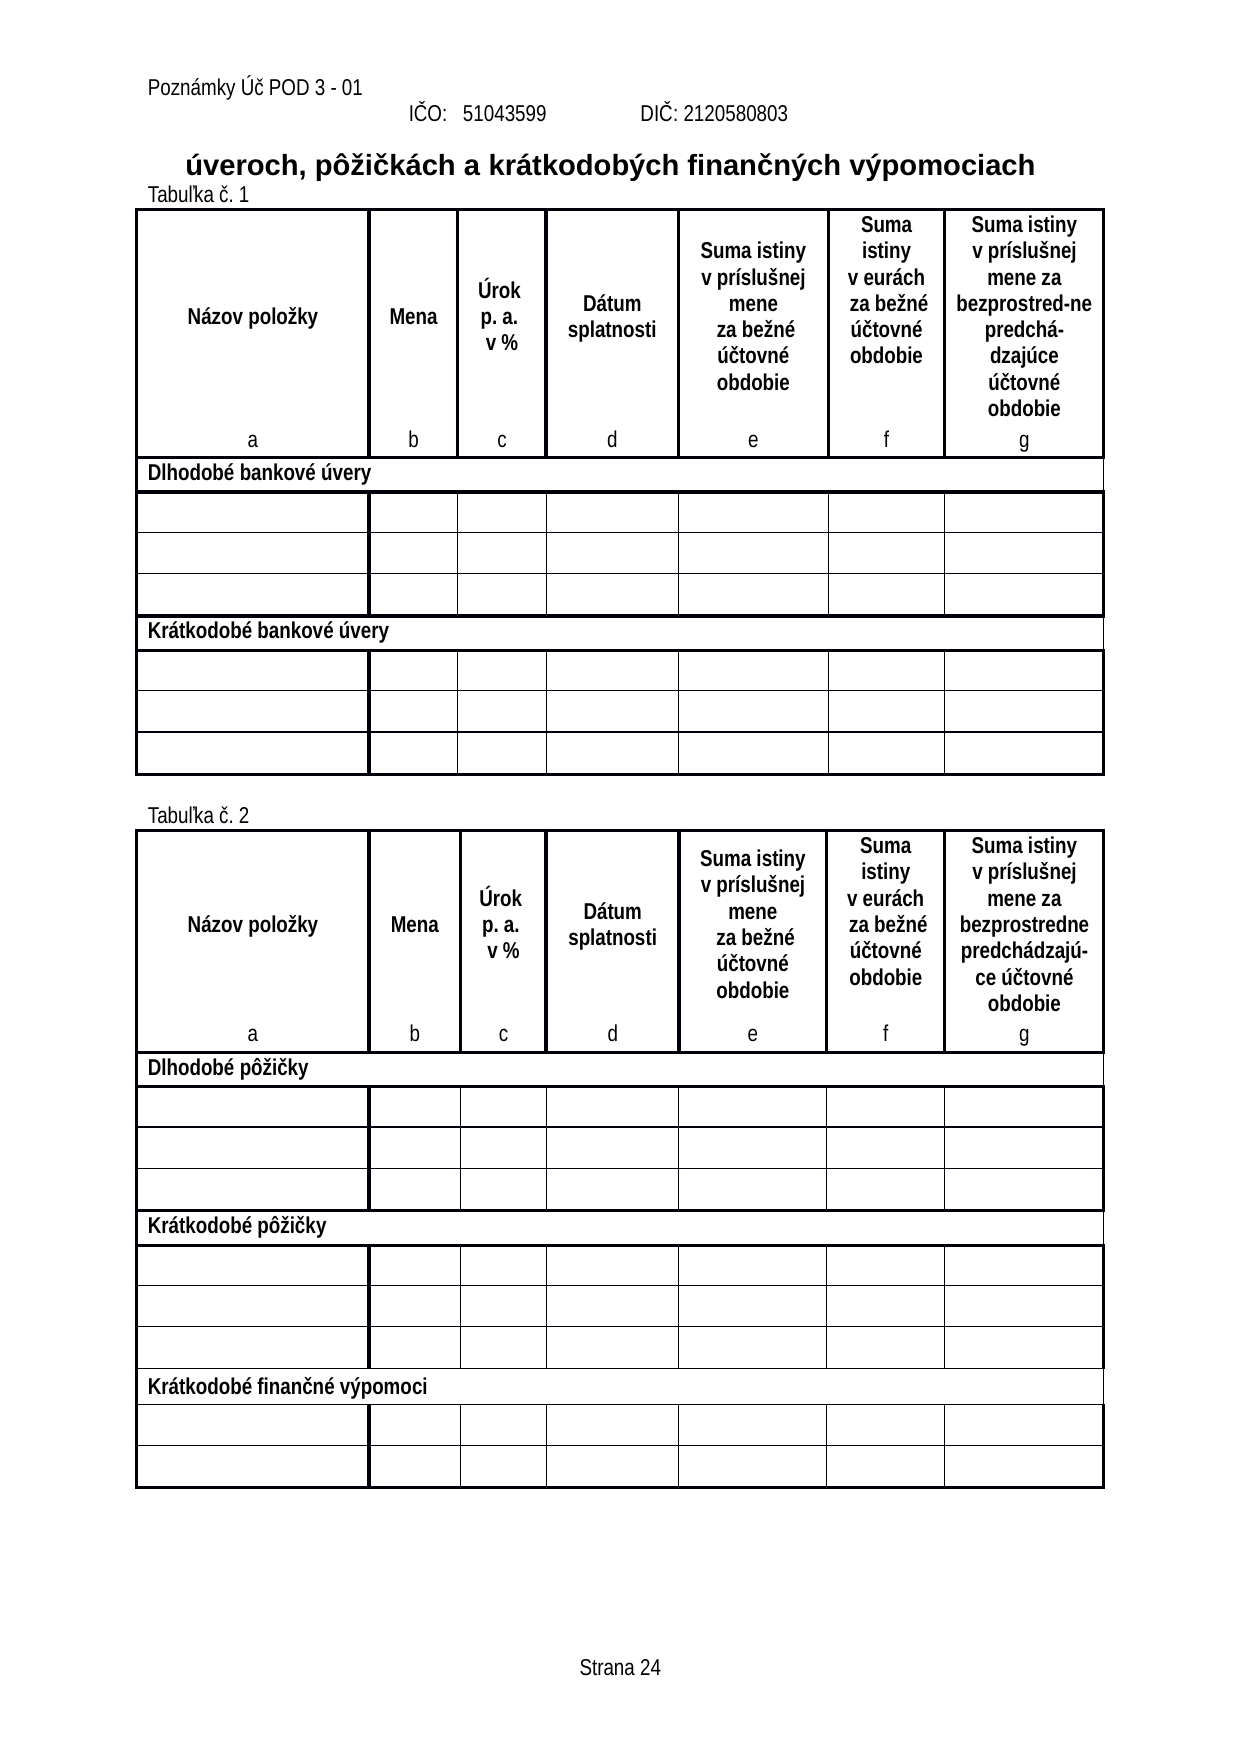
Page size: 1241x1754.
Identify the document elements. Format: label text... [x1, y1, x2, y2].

table_cell b [371, 1016, 459, 1051]
table_cell [547, 533, 678, 573]
table_cell Krátkodobé bankové úvery [138, 618, 1103, 649]
table_header Suma istiny v príslušnej mene za bezprostredne predchádzajú-ce účtovné obdobie [946, 832, 1102, 1016]
table_cell [679, 1286, 826, 1326]
table_cell [679, 1405, 826, 1445]
table_cell [829, 652, 944, 690]
table_cell [945, 1088, 1102, 1126]
table_header Úrok p. a. v % [462, 832, 544, 1016]
table_cell [547, 1327, 678, 1367]
table_cell [547, 574, 678, 614]
table_header Mena [371, 211, 456, 422]
table_cell Krátkodobé finančné výpomoci [138, 1369, 1103, 1403]
table_cell [458, 733, 546, 773]
table_cell [829, 574, 944, 614]
table_cell [138, 1128, 367, 1168]
table_cell [679, 1128, 826, 1168]
table_cell [371, 1247, 460, 1285]
table_header Suma istiny v eurách za bežné účtovné obdobie [828, 832, 943, 1016]
table_cell [371, 691, 457, 731]
table_cell f [828, 1016, 943, 1051]
table_cell [679, 652, 828, 690]
table_cell a [138, 1016, 367, 1051]
table_cell c [462, 1016, 544, 1051]
table_cell d [548, 1016, 677, 1051]
table_cell [945, 1286, 1102, 1326]
table_header Suma istiny v eurách za bežné účtovné obdobie [830, 211, 943, 422]
table_header Úrok p. a. v % [459, 211, 544, 422]
table_cell [547, 1169, 678, 1209]
table_cell c [459, 422, 544, 456]
table_cell [138, 1088, 367, 1126]
table_cell [138, 1247, 367, 1285]
table_cell [458, 533, 546, 573]
table_cell [458, 494, 546, 532]
table_cell [461, 1088, 546, 1126]
table_cell [827, 1446, 944, 1486]
table_cell [827, 1169, 944, 1209]
table_cell [547, 1405, 678, 1445]
table_cell [371, 1327, 460, 1367]
table_cell [461, 1327, 546, 1367]
table_cell [461, 1405, 546, 1445]
table_cell [829, 691, 944, 731]
table_cell Krátkodobé pôžičky [138, 1212, 1103, 1243]
table_cell [138, 1169, 367, 1209]
table_cell [461, 1286, 546, 1326]
table_cell [547, 691, 678, 731]
table_cell [371, 1405, 460, 1445]
table_cell [945, 652, 1102, 690]
table_cell [458, 652, 546, 690]
table_cell [827, 1327, 944, 1367]
table_cell [461, 1247, 546, 1285]
table_cell [547, 1247, 678, 1285]
table_cell b [371, 422, 456, 456]
table_cell g [946, 422, 1102, 456]
table_cell [547, 1446, 678, 1486]
table_cell [138, 1286, 367, 1326]
table_cell [371, 533, 457, 573]
table_cell [945, 533, 1102, 573]
table_cell [679, 533, 828, 573]
table_cell [679, 1088, 826, 1126]
table_cell [827, 1128, 944, 1168]
table_cell Dlhodobé pôžičky [138, 1054, 1103, 1085]
table_cell [371, 494, 457, 532]
table_cell [138, 1446, 367, 1486]
table_header Dátum splatnosti [548, 211, 677, 422]
table_cell [371, 1169, 460, 1209]
table_header Názov položky [138, 211, 367, 422]
table_cell [827, 1405, 944, 1445]
table_cell [138, 1327, 367, 1367]
table_cell e [681, 1016, 825, 1051]
table_cell [945, 1169, 1102, 1209]
table_header Suma istiny v príslušnej mene za bežné účtovné obdobie [681, 832, 825, 1016]
table_cell [547, 652, 678, 690]
text Tabuľka č. 1 [148, 181, 1092, 208]
table_cell [945, 1405, 1102, 1445]
table_cell [138, 574, 367, 614]
table_cell [138, 652, 367, 690]
table_cell d [548, 422, 677, 456]
table_cell [371, 733, 457, 773]
table_cell f [830, 422, 943, 456]
table_cell [461, 1446, 546, 1486]
table_cell [371, 1286, 460, 1326]
table_cell [679, 1169, 826, 1209]
table_cell [827, 1286, 944, 1326]
table_cell [945, 733, 1102, 773]
table_cell [371, 1088, 460, 1126]
table_cell [679, 733, 828, 773]
table_header Názov položky [138, 832, 367, 1016]
table_cell Dlhodobé bankové úvery [138, 459, 1103, 490]
table_cell [371, 1446, 460, 1486]
table_cell [547, 494, 678, 532]
table_cell [679, 1247, 826, 1285]
table_cell [945, 1247, 1102, 1285]
text Tabuľka č. 2 [148, 802, 1092, 829]
table_cell g [946, 1016, 1102, 1051]
table_cell [945, 691, 1102, 731]
table_cell [371, 574, 457, 614]
table_cell e [680, 422, 827, 456]
table_cell [138, 1405, 367, 1445]
table_cell [371, 1128, 460, 1168]
table_cell [945, 574, 1102, 614]
table_cell [547, 1128, 678, 1168]
table_cell [547, 1286, 678, 1326]
table_cell [945, 1327, 1102, 1367]
table_header Suma istiny v príslušnej mene za bežné účtovné obdobie [680, 211, 827, 422]
table_cell [945, 1128, 1102, 1168]
table_header Suma istiny v príslušnej mene za bezprostred-ne predchá-dzajúce účtovné obdobie [946, 211, 1102, 422]
table_cell [547, 1088, 678, 1126]
title úveroch, pôžičkách a krátkodobých finančných výpomociach [148, 148, 1092, 181]
table_cell [679, 574, 828, 614]
table_cell [945, 1446, 1102, 1486]
table_cell [138, 494, 367, 532]
table_header Mena [371, 832, 459, 1016]
table_cell [461, 1128, 546, 1168]
table_cell [827, 1088, 944, 1126]
table_cell [138, 733, 367, 773]
table_cell [829, 494, 944, 532]
table_cell [458, 574, 546, 614]
table_cell [829, 733, 944, 773]
table_cell [829, 533, 944, 573]
table_cell [461, 1169, 546, 1209]
table_cell [945, 494, 1102, 532]
table_cell [679, 1327, 826, 1367]
table_cell [138, 533, 367, 573]
table_cell [679, 691, 828, 731]
table_cell a [138, 422, 367, 456]
table_cell [679, 494, 828, 532]
table_cell [458, 691, 546, 731]
table_cell [138, 691, 367, 731]
table_cell [827, 1247, 944, 1285]
table_cell [371, 652, 457, 690]
table_cell [547, 733, 678, 773]
table_header Dátum splatnosti [548, 832, 677, 1016]
table_cell [679, 1446, 826, 1486]
